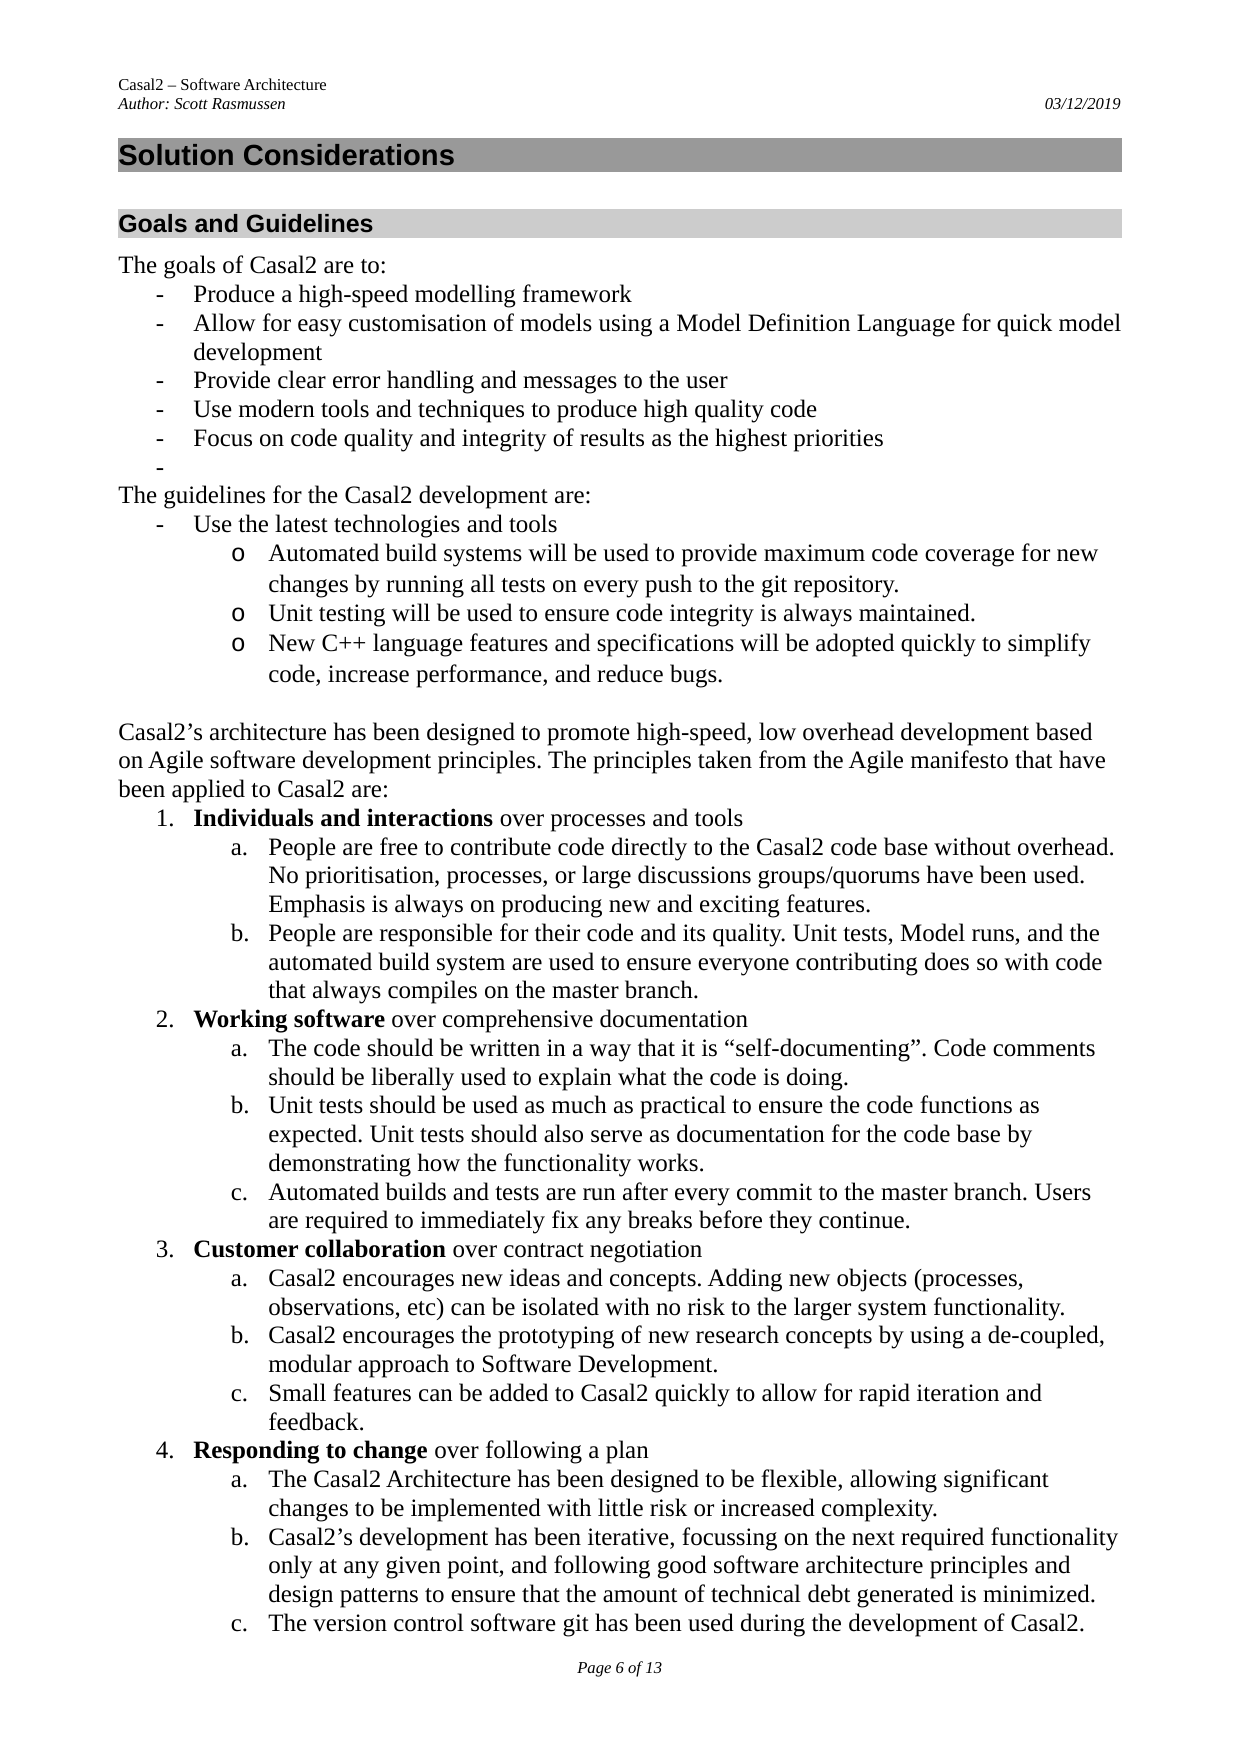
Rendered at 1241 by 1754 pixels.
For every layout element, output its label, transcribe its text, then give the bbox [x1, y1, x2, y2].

list Unit testing will be used to ensure code integrity is always maintained. [231, 598, 1122, 628]
list Casal2’s development has been iterative, focussing on the next required functionality only at any given point, and following good software architecture principles and design patterns to ensure that the amount of technical debt generated is minimized. [231, 1522, 1122, 1608]
list Use the latest technologies and tools [156, 509, 1122, 538]
list Customer collaboration over contract negotiation [156, 1234, 1122, 1263]
list The Casal2 Architecture has been designed to be flexible, allowing significant changes to be implemented with little risk or increased complexity. [231, 1464, 1122, 1522]
list Individuals and interactions over processes and tools [156, 803, 1122, 832]
subtitle Goals and Guidelines [118, 209, 1122, 238]
list Focus on code quality and integrity of results as the highest priorities [156, 423, 1122, 452]
list Casal2 encourages the prototyping of new research concepts by using a de-coupled, modular approach to Software Development. [231, 1321, 1122, 1378]
list People are responsible for their code and its quality. Unit tests, Model runs, and the automated build system are used to ensure everyone contributing does so with code that always compiles on the master branch. [231, 918, 1122, 1004]
list The version control software git has been used during the development of Casal2. [231, 1608, 1122, 1637]
list People are free to contribute code directly to the Casal2 code base without overhead. No prioritisation, processes, or large discussions groups/quorums have been used. Emphasis is always on producing new and exciting features. [231, 832, 1122, 918]
text The goals of Casal2 are to: [118, 251, 1122, 279]
list Unit tests should be used as much as practical to ensure the code functions as expected. Unit tests should also serve as documentation for the code base by demonstrating how the functionality works. [231, 1091, 1122, 1177]
list Allow for easy customisation of models using a Model Definition Language for quick model development [156, 308, 1122, 366]
list Responding to change over following a plan [156, 1436, 1122, 1464]
list Use modern tools and techniques to produce high quality code [156, 394, 1122, 423]
list Small features can be added to Casal2 quickly to allow for rapid iteration and feedback. [231, 1378, 1122, 1436]
list New C++ language features and specifications will be adopted quickly to simplify code, increase performance, and reduce bugs. [231, 628, 1122, 688]
list The code should be written in a way that it is “self-documenting”. Code comments should be liberally used to explain what the code is doing. [231, 1033, 1122, 1091]
list Automated build systems will be used to provide maximum code coverage for new changes by running all tests on every push to the git repository. [231, 538, 1122, 598]
list Casal2 encourages new ideas and concepts. Adding new objects (processes, observations, etc) can be isolated with no risk to the larger system functionality. [231, 1263, 1122, 1321]
list Provide clear error handling and messages to the user [156, 366, 1122, 394]
subtitle Solution Considerations [118, 138, 1122, 172]
text Casal2’s architecture has been designed to promote high-speed, low overhead development based on Agile software development principles. The principles taken from the Agile manifesto that have been applied to Casal2 are: [118, 717, 1122, 803]
text The guidelines for the Casal2 development are: [118, 481, 1122, 509]
list Automated builds and tests are run after every commit to the master branch. Users are required to immediately fix any breaks before they continue. [231, 1177, 1122, 1234]
list Working software over comprehensive documentation [156, 1004, 1122, 1033]
list Produce a high-speed modelling framework [156, 279, 1122, 308]
